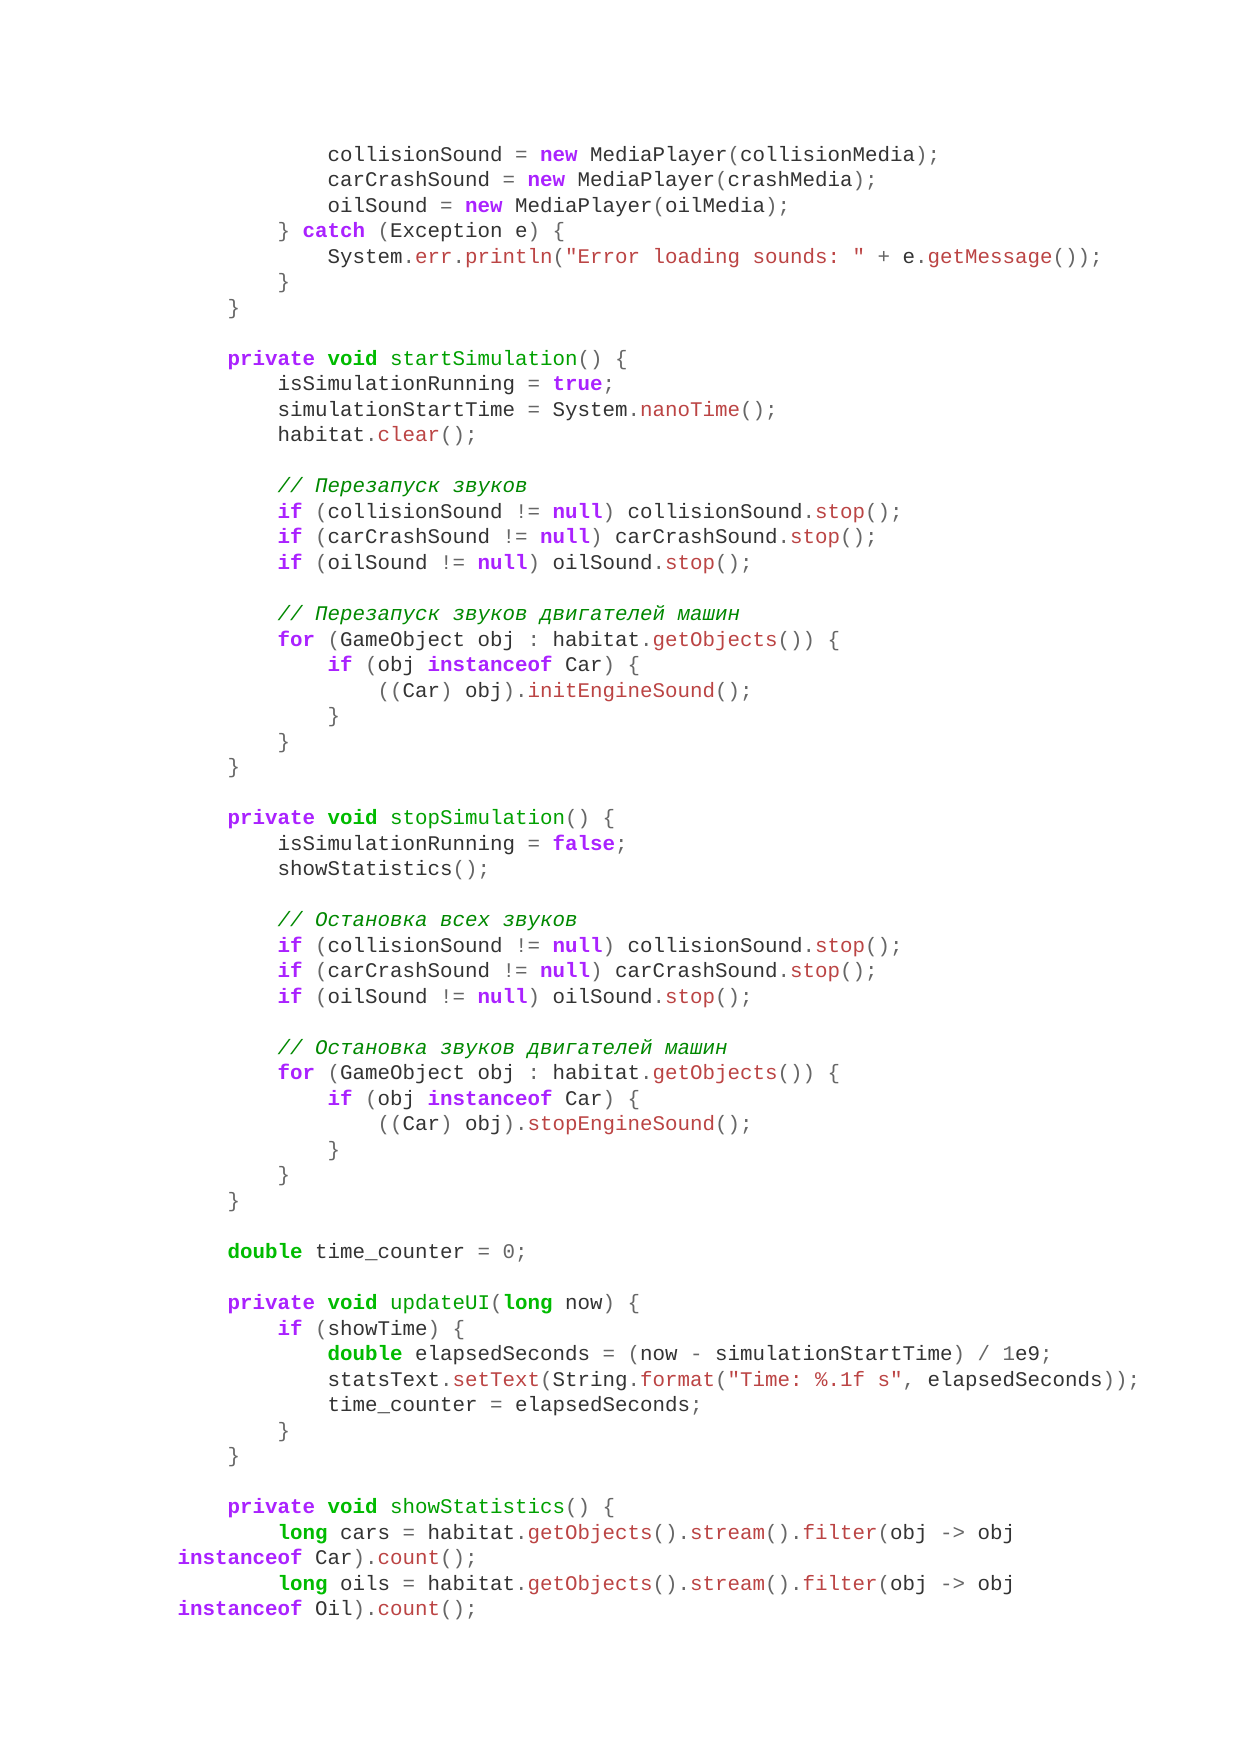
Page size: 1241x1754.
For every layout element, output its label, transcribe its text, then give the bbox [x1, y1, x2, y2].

text if (collisionSound != null) collisionSound.stop(); [177, 501, 1152, 524]
text if (oilSound != null) oilSound.stop(); [177, 986, 1152, 1009]
text } [177, 1190, 1152, 1214]
text } [177, 297, 1152, 320]
text statsText.setText(String.format("Time: %.1f s", elapsedSeconds)); [177, 1369, 1152, 1392]
text // Остановка звуков двигателей машин [177, 1037, 1152, 1061]
text if (obj instanceof Car) { [177, 654, 1152, 678]
text System.err.println("Error loading sounds: " + e.getMessage()); [177, 246, 1152, 269]
text long cars = habitat.getObjects().stream().filter(obj -> obj instanceof Car).count(); [177, 1522, 1152, 1571]
text for (GameObject obj : habitat.getObjects()) { [177, 1062, 1152, 1086]
text if (showTime) { [177, 1318, 1152, 1341]
text if (carCrashSound != null) carCrashSound.stop(); [177, 960, 1152, 984]
text simulationStartTime = System.nanoTime(); [177, 399, 1152, 422]
text // Перезапуск звуков [177, 475, 1152, 499]
text ((Car) obj).initEngineSound(); [177, 679, 1152, 703]
text } [177, 1139, 1152, 1163]
text double time_counter = 0; [177, 1241, 1152, 1265]
text } [177, 1445, 1152, 1469]
text } [177, 705, 1152, 729]
text collisionSound = new MediaPlayer(collisionMedia); [177, 144, 1152, 167]
text if (oilSound != null) oilSound.stop(); [177, 552, 1152, 576]
text isSimulationRunning = false; [177, 833, 1152, 856]
text time_counter = elapsedSeconds; [177, 1394, 1152, 1418]
text } [177, 1164, 1152, 1188]
text if (carCrashSound != null) carCrashSound.stop(); [177, 526, 1152, 550]
text ((Car) obj).stopEngineSound(); [177, 1113, 1152, 1137]
text } [177, 271, 1152, 295]
text private void stopSimulation() { [177, 807, 1152, 831]
text private void showStatistics() { [177, 1496, 1152, 1520]
text isSimulationRunning = true; [177, 373, 1152, 397]
text // Остановка всех звуков [177, 909, 1152, 933]
text private void startSimulation() { [177, 348, 1152, 371]
text oilSound = new MediaPlayer(oilMedia); [177, 195, 1152, 218]
text } [177, 756, 1152, 780]
text if (collisionSound != null) collisionSound.stop(); [177, 935, 1152, 958]
text double elapsedSeconds = (now - simulationStartTime) / 1e9; [177, 1343, 1152, 1367]
text showStatistics(); [177, 858, 1152, 882]
text for (GameObject obj : habitat.getObjects()) { [177, 628, 1152, 652]
text private void updateUI(long now) { [177, 1292, 1152, 1316]
text } [177, 1420, 1152, 1443]
text long oils = habitat.getObjects().stream().filter(obj -> obj instanceof Oil).count(); [177, 1573, 1152, 1622]
text carCrashSound = new MediaPlayer(crashMedia); [177, 169, 1152, 193]
text if (obj instanceof Car) { [177, 1088, 1152, 1112]
text // Перезапуск звуков двигателей машин [177, 603, 1152, 627]
text } catch (Exception e) { [177, 220, 1152, 244]
text } [177, 731, 1152, 754]
text habitat.clear(); [177, 424, 1152, 448]
